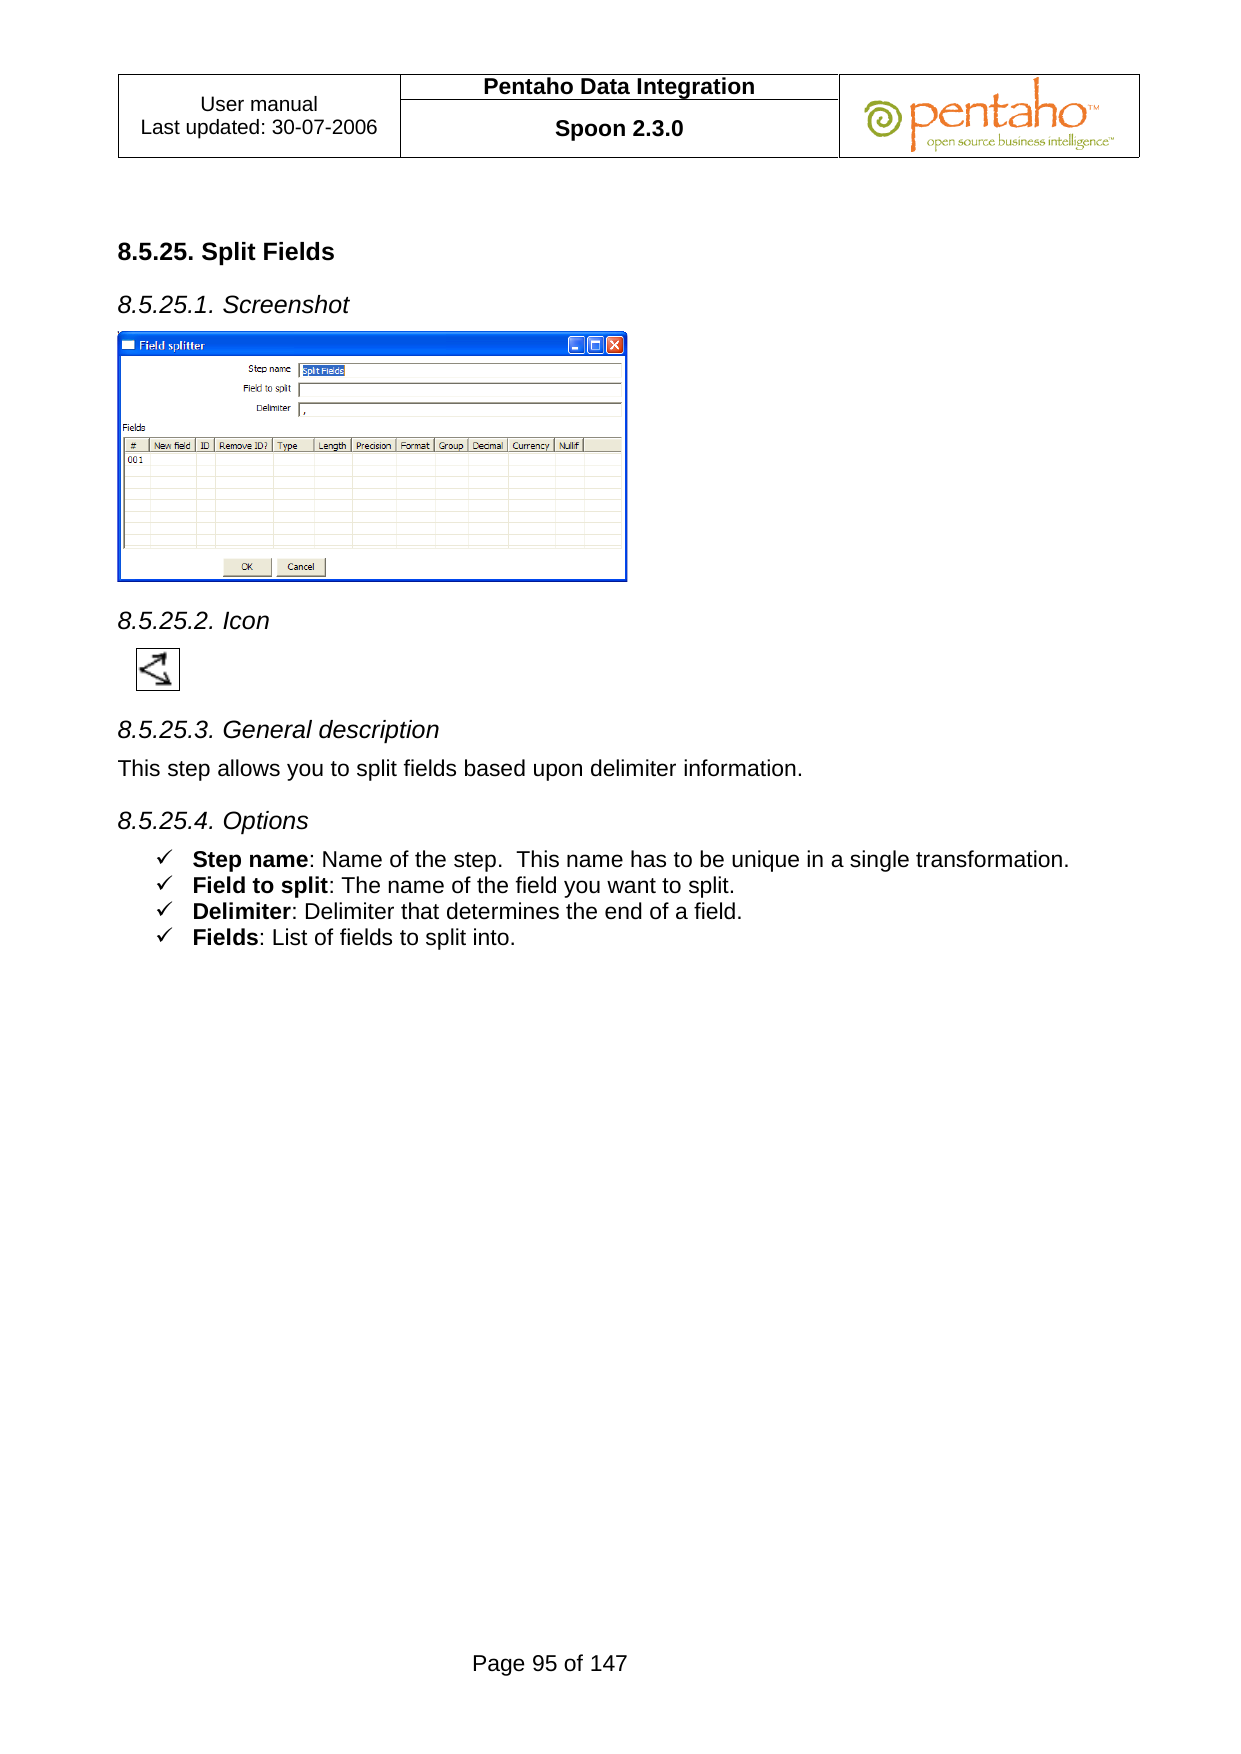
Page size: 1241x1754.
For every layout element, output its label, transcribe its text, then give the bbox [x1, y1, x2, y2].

subtitle Options [117, 807, 1137, 834]
list Field to split: The name of the field you want to split. [155, 873, 1137, 898]
list Delimiter: Delimiter that determines the end of a field. [155, 898, 1137, 924]
text This step allows you to split fields based upon delimiter information. [117, 756, 1137, 782]
subtitle General description [117, 716, 1137, 743]
list Step name: Name of the step. This name has to be unique in a single transformation. [155, 847, 1137, 873]
subtitle Screenshot [117, 291, 1137, 319]
picture [117, 331, 628, 582]
subtitle Split Fields [117, 238, 1137, 266]
subtitle Icon [117, 607, 1137, 635]
list Fields: List of fields to split into. [155, 924, 1137, 950]
